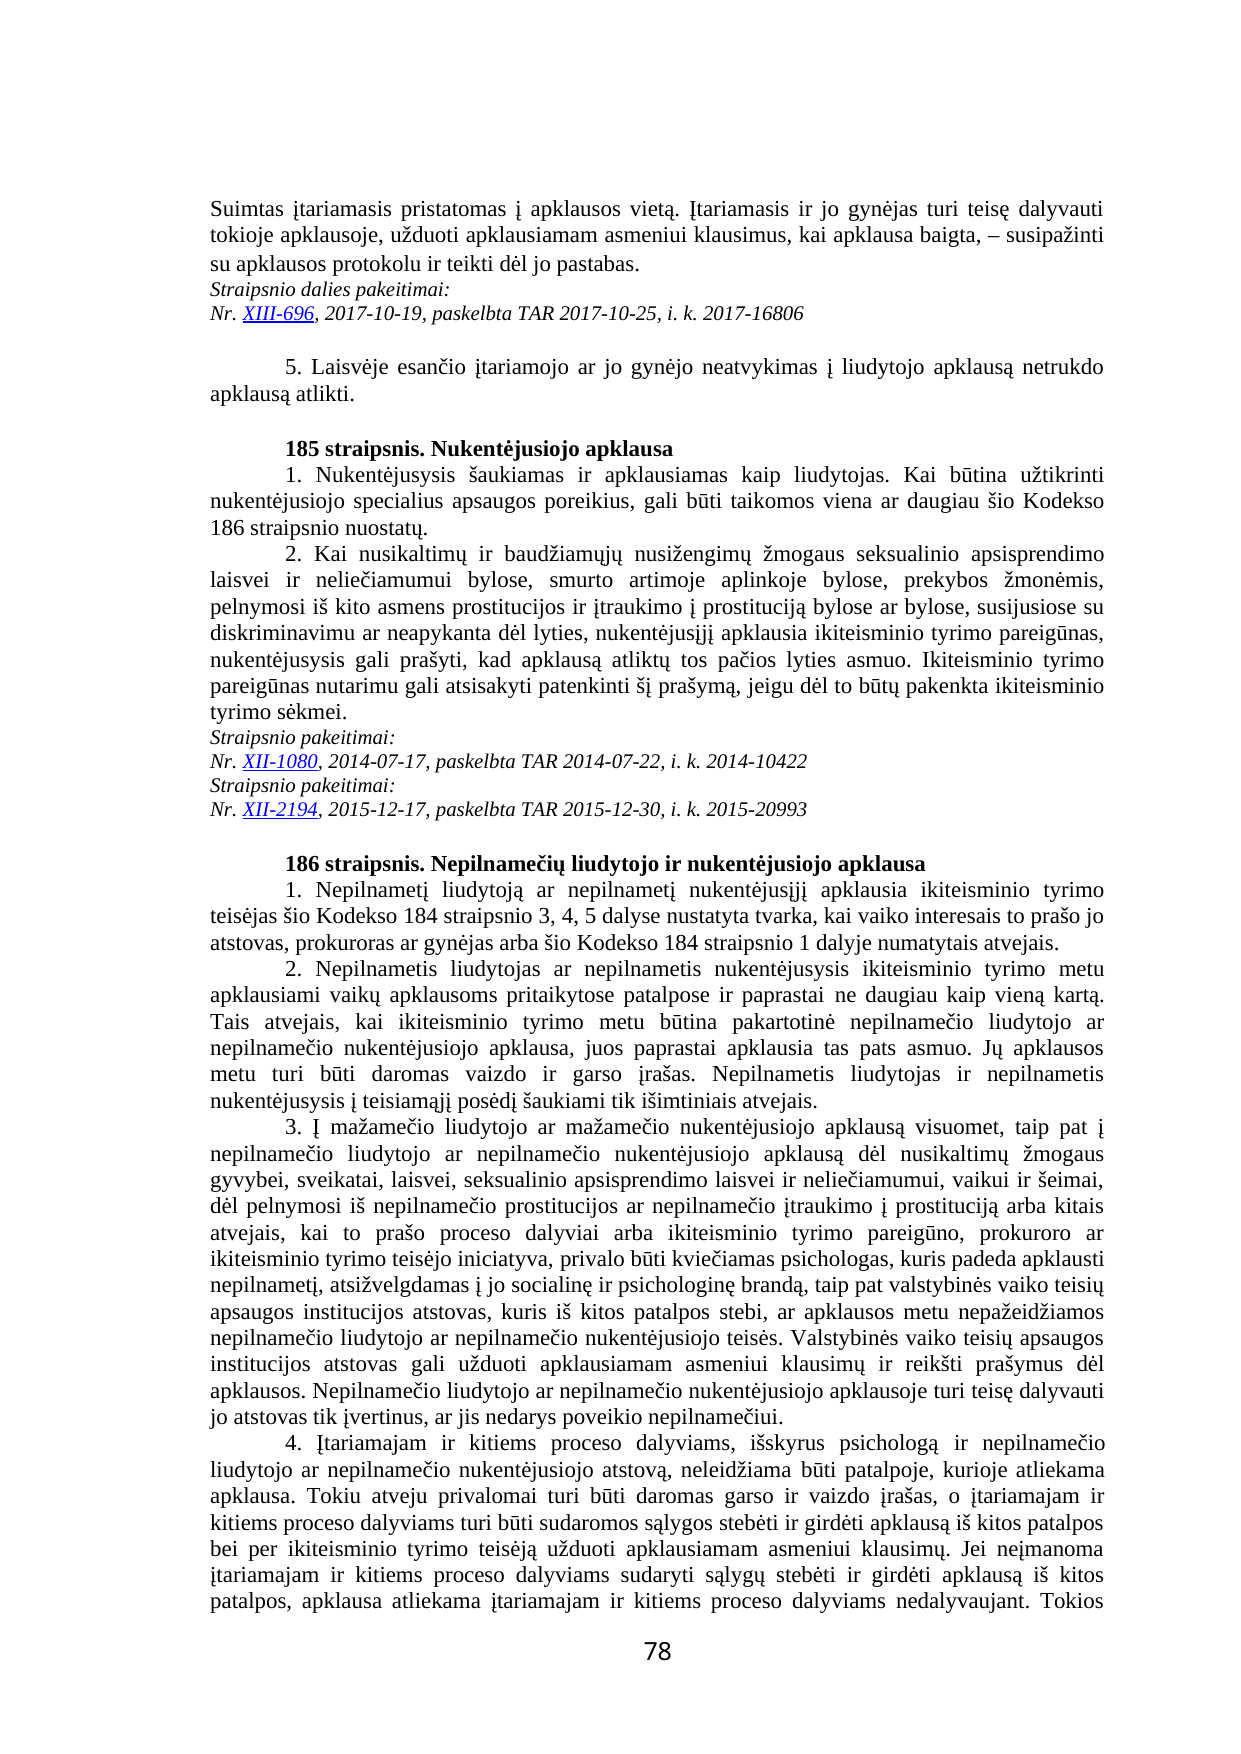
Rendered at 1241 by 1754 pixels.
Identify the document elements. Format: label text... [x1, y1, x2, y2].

text 5. Laisvėje esančio įtariamojo ar jo gynėjo neatvykimas į liudytojo apklausą netrukdo apklausą atlikti. [210, 353, 1106, 406]
text 2. Nepilnametis liudytojas ar nepilnametis nukentėjusysis ikiteisminio tyrimo metu apklausiami vaikų apklausoms pritaikytose patalpose ir paprastai ne daugiau kaip vieną kartą. Tais atvejais, kai ikiteisminio tyrimo metu būtina pakartotinė nepilnamečio liudytojo ar nepilnamečio nukentėjusiojo apklausa, juos paprastai apklausia tas pats asmuo. Jų apklausos metu turi būti daromas vaizdo ir garso įrašas. Nepilnametis liudytojas ir nepilnametis nukentėjusysis į teisiamąjį posėdį šaukiami tik išimtiniais atvejais. [210, 955, 1106, 1113]
text Suimtas įtariamasis pristatomas į apklausos vietą. Įtariamasis ir jo gynėjas turi teisę dalyvauti tokioje apklausoje, užduoti apklausiamam asmeniui klausimus, kai apklausa baigta, – susipažinti su apklausos protokolu ir teikti dėl jo pastabas. [210, 195, 1106, 276]
text 1. Nepilnametį liudytoją ar nepilnametį nukentėjusįjį apklausia ikiteisminio tyrimo teisėjas šio Kodekso 184 straipsnio 3, 4, 5 dalyse nustatyta tvarka, kai vaiko interesais to prašo jo atstovas, prokuroras ar gynėjas arba šio Kodekso 184 straipsnio 1 dalyje numatytais atvejais. [210, 876, 1106, 955]
text Straipsnio dalies pakeitimai: [210, 276, 1106, 301]
text 4. Įtariamajam ir kitiems proceso dalyviams, išskyrus psichologą ir nepilnamečio liudytojo ar nepilnamečio nukentėjusiojo atstovą, neleidžiama būti patalpoje, kurioje atliekama apklausa. Tokiu atveju privalomai turi būti daromas garso ir vaizdo įrašas, o įtariamajam ir kitiems proceso dalyviams turi būti sudaromos sąlygos stebėti ir girdėti apklausą iš kitos patalpos bei per ikiteisminio tyrimo teisėją užduoti apklausiamam asmeniui klausimų. Jei neįmanoma įtariamajam ir kitiems proceso dalyviams sudaryti sąlygų stebėti ir girdėti apklausą iš kitos patalpos, apklausa atliekama įtariamajam ir kitiems proceso dalyviams nedalyvaujant. Tokios [210, 1429, 1106, 1614]
text Straipsnio pakeitimai: [210, 725, 1106, 749]
text 185 straipsnis. Nukentėjusiojo apklausa [210, 435, 1106, 461]
text Nr. XIII-696, 2017-10-19, paskelbta TAR 2017-10-25, i. k. 2017-16806 [210, 301, 1106, 324]
text Nr. XII-2194, 2015-12-17, paskelbta TAR 2015-12-30, i. k. 2015-20993 [210, 797, 1106, 821]
text Straipsnio pakeitimai: [210, 773, 1106, 797]
text 186 straipsnis. Nepilnamečių liudytojo ir nukentėjusiojo apklausa [210, 850, 1106, 876]
text Nr. XII-1080, 2014-07-17, paskelbta TAR 2014-07-22, i. k. 2014-10422 [210, 749, 1106, 773]
text 3. Į mažamečio liudytojo ar mažamečio nukentėjusiojo apklausą visuomet, taip pat į nepilnamečio liudytojo ar nepilnamečio nukentėjusiojo apklausą dėl nusikaltimų žmogaus gyvybei, sveikatai, laisvei, seksualinio apsisprendimo laisvei ir neliečiamumui, vaikui ir šeimai, dėl pelnymosi iš nepilnamečio prostitucijos ar nepilnamečio įtraukimo į prostituciją arba kitais atvejais, kai to prašo proceso dalyviai arba ikiteisminio tyrimo pareigūno, prokuroro ar ikiteisminio tyrimo teisėjo iniciatyva, privalo būti kviečiamas psichologas, kuris padeda apklausti nepilnametį, atsižvelgdamas į jo socialinę ir psichologinę brandą, taip pat valstybinės vaiko teisių apsaugos institucijos atstovas, kuris iš kitos patalpos stebi, ar apklausos metu nepažeidžiamos nepilnamečio liudytojo ar nepilnamečio nukentėjusiojo teisės. Valstybinės vaiko teisių apsaugos institucijos atstovas gali užduoti apklausiamam asmeniui klausimų ir reikšti prašymus dėl apklausos. Nepilnamečio liudytojo ar nepilnamečio nukentėjusiojo apklausoje turi teisę dalyvauti jo atstovas tik įvertinus, ar jis nedarys poveikio nepilnamečiui. [210, 1113, 1106, 1429]
text 1. Nukentėjusysis šaukiamas ir apklausiamas kaip liudytojas. Kai būtina užtikrinti nukentėjusiojo specialius apsaugos poreikius, gali būti taikomos viena ar daugiau šio Kodekso 186 straipsnio nuostatų. [210, 461, 1106, 540]
text 2. Kai nusikaltimų ir baudžiamųjų nusižengimų žmogaus seksualinio apsisprendimo laisvei ir neliečiamumui bylose, smurto artimoje aplinkoje bylose, prekybos žmonėmis, pelnymosi iš kito asmens prostitucijos ir įtraukimo į prostituciją bylose ar bylose, susijusiose su diskriminavimu ar neapykanta dėl lyties, nukentėjusįjį apklausia ikiteisminio tyrimo pareigūnas, nukentėjusysis gali prašyti, kad apklausą atliktų tos pačios lyties asmuo. Ikiteisminio tyrimo pareigūnas nutarimu gali atsisakyti patenkinti šį prašymą, jeigu dėl to būtų pakenkta ikiteisminio tyrimo sėkmei. [210, 540, 1106, 725]
